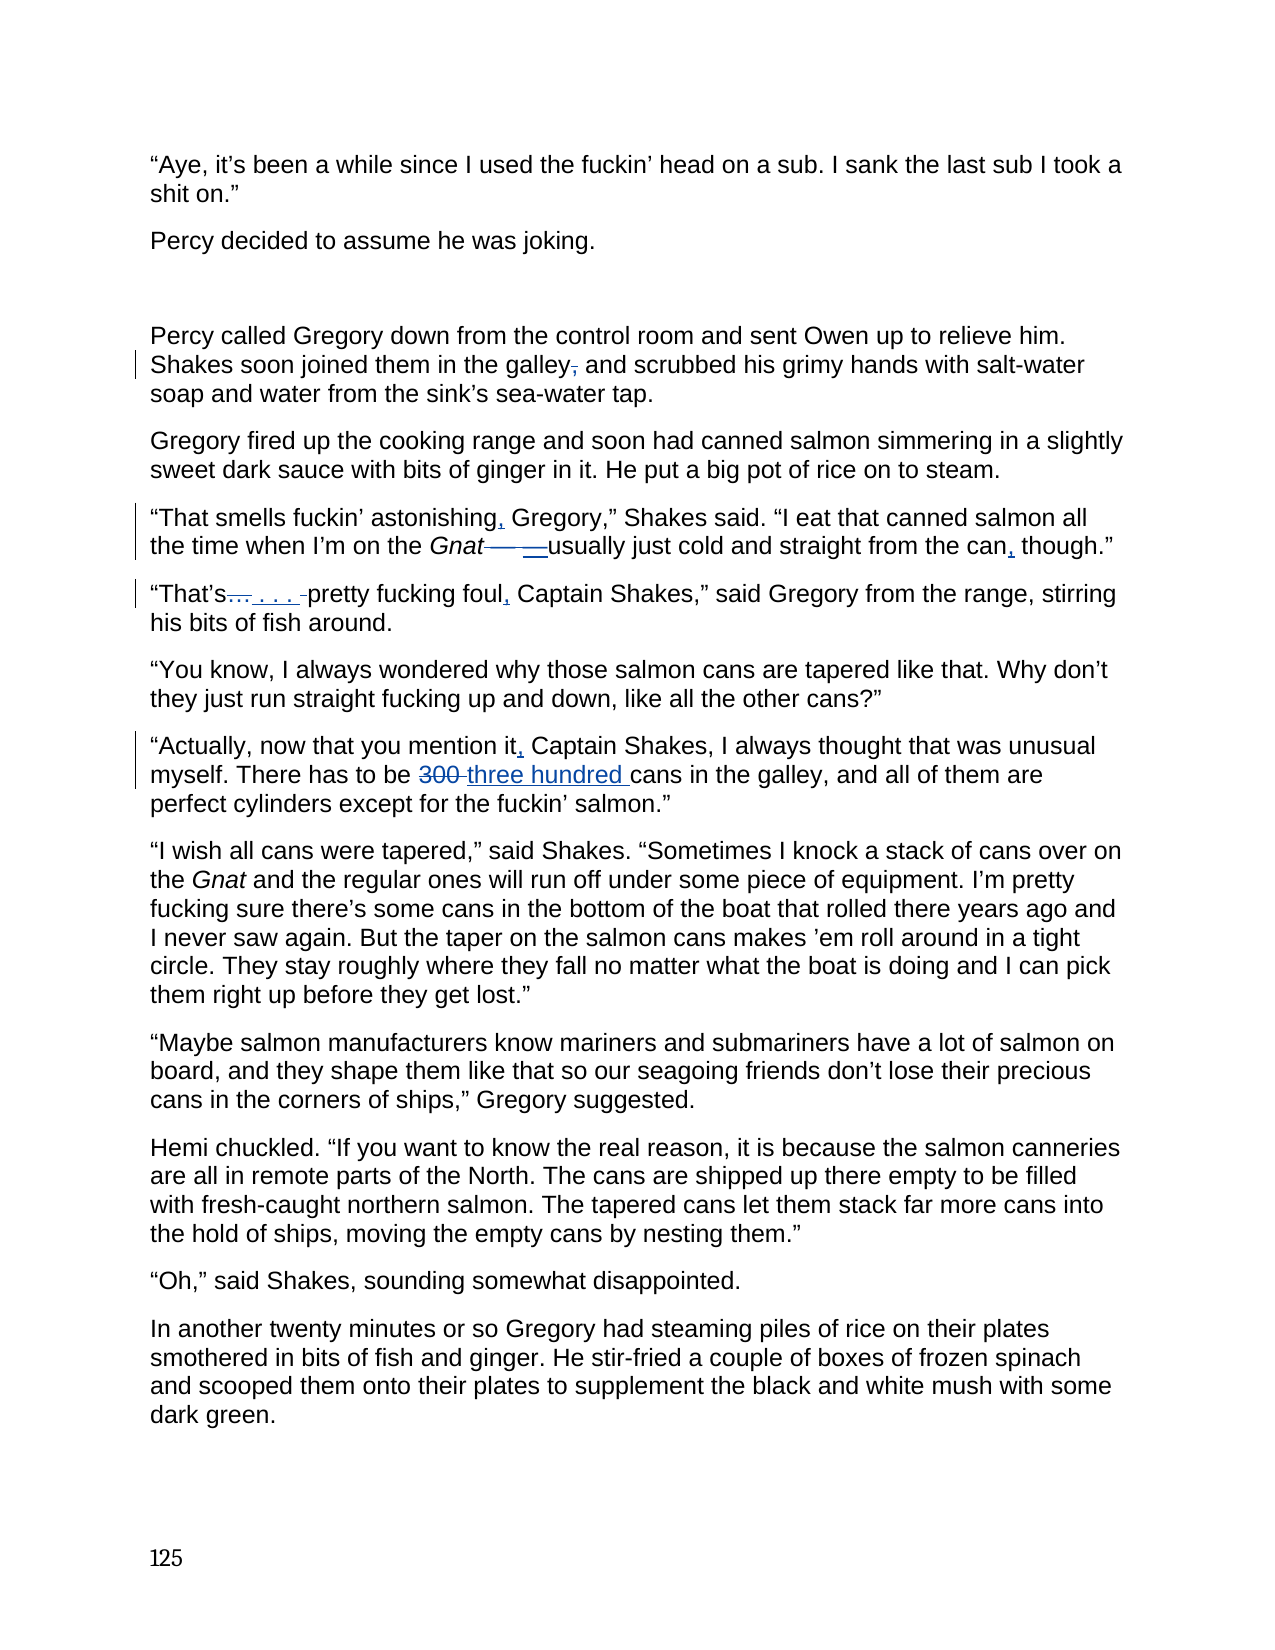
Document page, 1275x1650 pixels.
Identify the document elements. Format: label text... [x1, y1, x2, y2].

text Percy decided to assume he was joking. [150, 226, 1125, 255]
text In another twenty minutes or so Gregory had steaming piles of rice on their plates smothered in bits of fish and ginger. He stir-fried a couple of boxes of frozen spinach and scooped them onto their plates to supplement the black and white mush with some dark green. [150, 1314, 1125, 1429]
text Percy called Gregory down from the control room and sent Owen up to relieve him. Shakes soon joined them in the galley and scrubbed his grimy hands with salt-water soap and water from the sink’s sea-water tap. [150, 321, 1125, 407]
text “Oh,” said Shakes, sounding somewhat disappointed. [150, 1266, 1125, 1295]
text “That smells fuckin’ astonishing, Gregory,” Shakes said. “I eat that canned salmon all the time when I’m on the Gnat—usually just cold and straight from the can, though.” [150, 502, 1125, 560]
text “You know, I always wondered why those salmon cans are tapered like that. Why don’t they just run straight fucking up and down, like all the other cans?” [150, 655, 1125, 712]
text “I wish all cans were tapered,” said Shakes. “Sometimes I knock a stack of cans over on the Gnat and the regular ones will run off under some piece of equipment. I’m pretty fucking sure there’s some cans in the bottom of the boat that rolled there years ago and I never saw again. But the taper on the salmon cans makes ’em roll around in a tight circle. They stay roughly where they fall no matter what the boat is doing and I can pick them right up before they get lost.” [150, 836, 1125, 1009]
text “That’s . . . pretty fucking foul, Captain Shakes,” said Gregory from the range, stirring his bits of fish around. [150, 579, 1125, 636]
text Gregory fired up the cooking range and soon had canned salmon simmering in a slightly sweet dark sauce with bits of ginger in it. He put a big pot of rice on to steam. [150, 426, 1125, 484]
text Hemi chuckled. “If you want to know the real reason, it is because the salmon canneries are all in remote parts of the North. The cans are shipped up there empty to be filled with fresh-caught northern salmon. The tapered cans let them stack far more cans into the hold of ships, moving the empty cans by nesting them.” [150, 1132, 1125, 1247]
text “Actually, now that you mention it, Captain Shakes, I always thought that was unusual myself. There has to be three hundred cans in the galley, and all of them are perfect cylinders except for the fuckin’ salmon.” [150, 731, 1125, 817]
text “Maybe salmon manufacturers know mariners and submariners have a lot of salmon on board, and they shape them like that so our seagoing friends don’t lose their precious cans in the corners of ships,” Gregory suggested. [150, 1027, 1125, 1114]
text “Aye, it’s been a while since I used the fuckin’ head on a sub. I sank the last sub I took a shit on.” [150, 150, 1125, 207]
